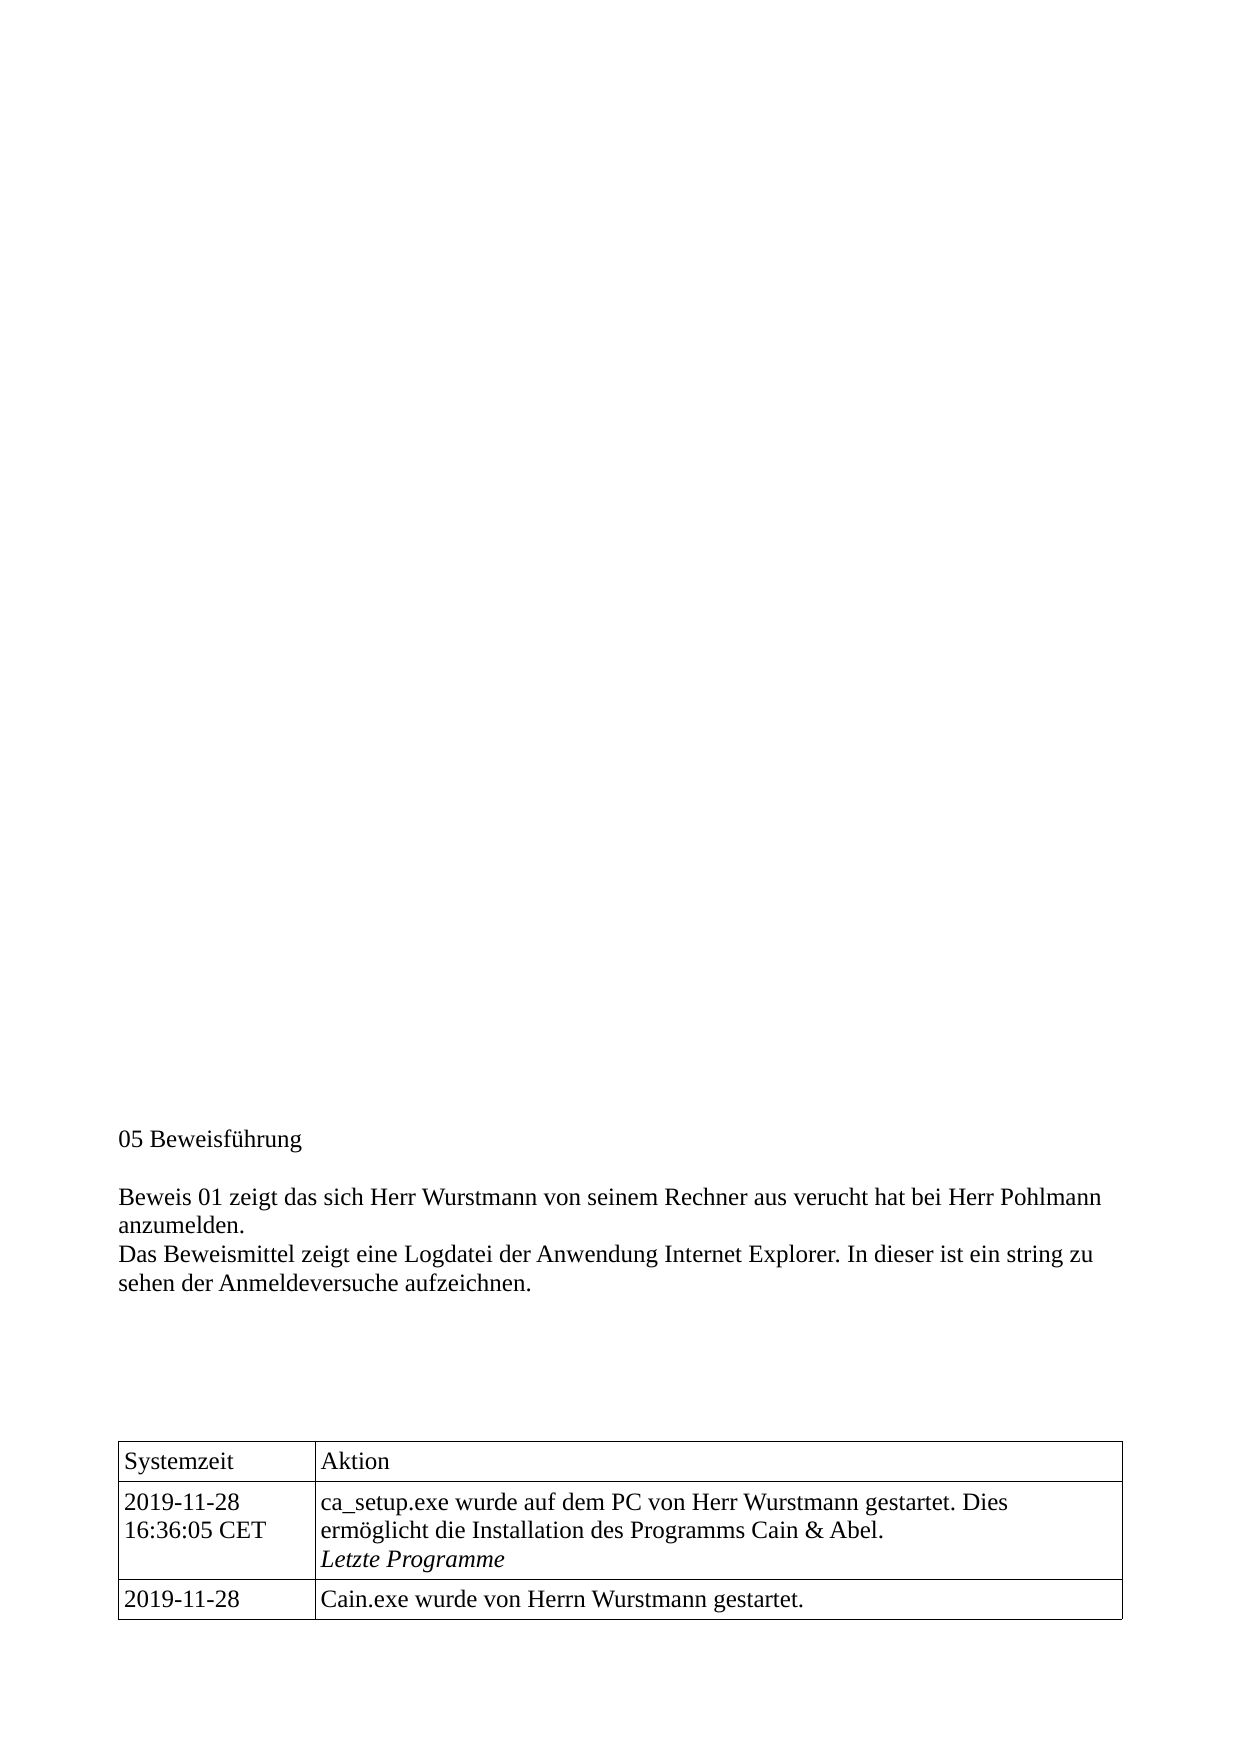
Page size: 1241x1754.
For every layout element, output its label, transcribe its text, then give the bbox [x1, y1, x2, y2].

table_header Systemzeit [119, 1442, 315, 1481]
text Beweis 01 zeigt das sich Herr Wurstmann von seinem Rechner aus verucht hat bei Herr Pohlmann anzumelden. [118, 1182, 1122, 1239]
text Das Beweismittel zeigt eine Logdatei der Anwendung Internet Explorer. In dieser ist ein string zu sehen der Anmeldeversuche aufzeichnen. [118, 1239, 1122, 1297]
table_cell 2019-11-28 [119, 1580, 315, 1619]
table_cell ca_setup.exe wurde auf dem PC von Herr Wurstmann gestartet. Dies ermöglicht die Installation des Programms Cain & Abel. Letzte Programme [316, 1482, 1122, 1579]
table_cell Cain.exe wurde von Herrn Wurstmann gestartet. [316, 1580, 1122, 1619]
table_header Aktion [316, 1442, 1122, 1481]
table_cell 2019-11-28 16:36:05 CET [119, 1482, 315, 1579]
text 05 Beweisführung [118, 1124, 1122, 1153]
